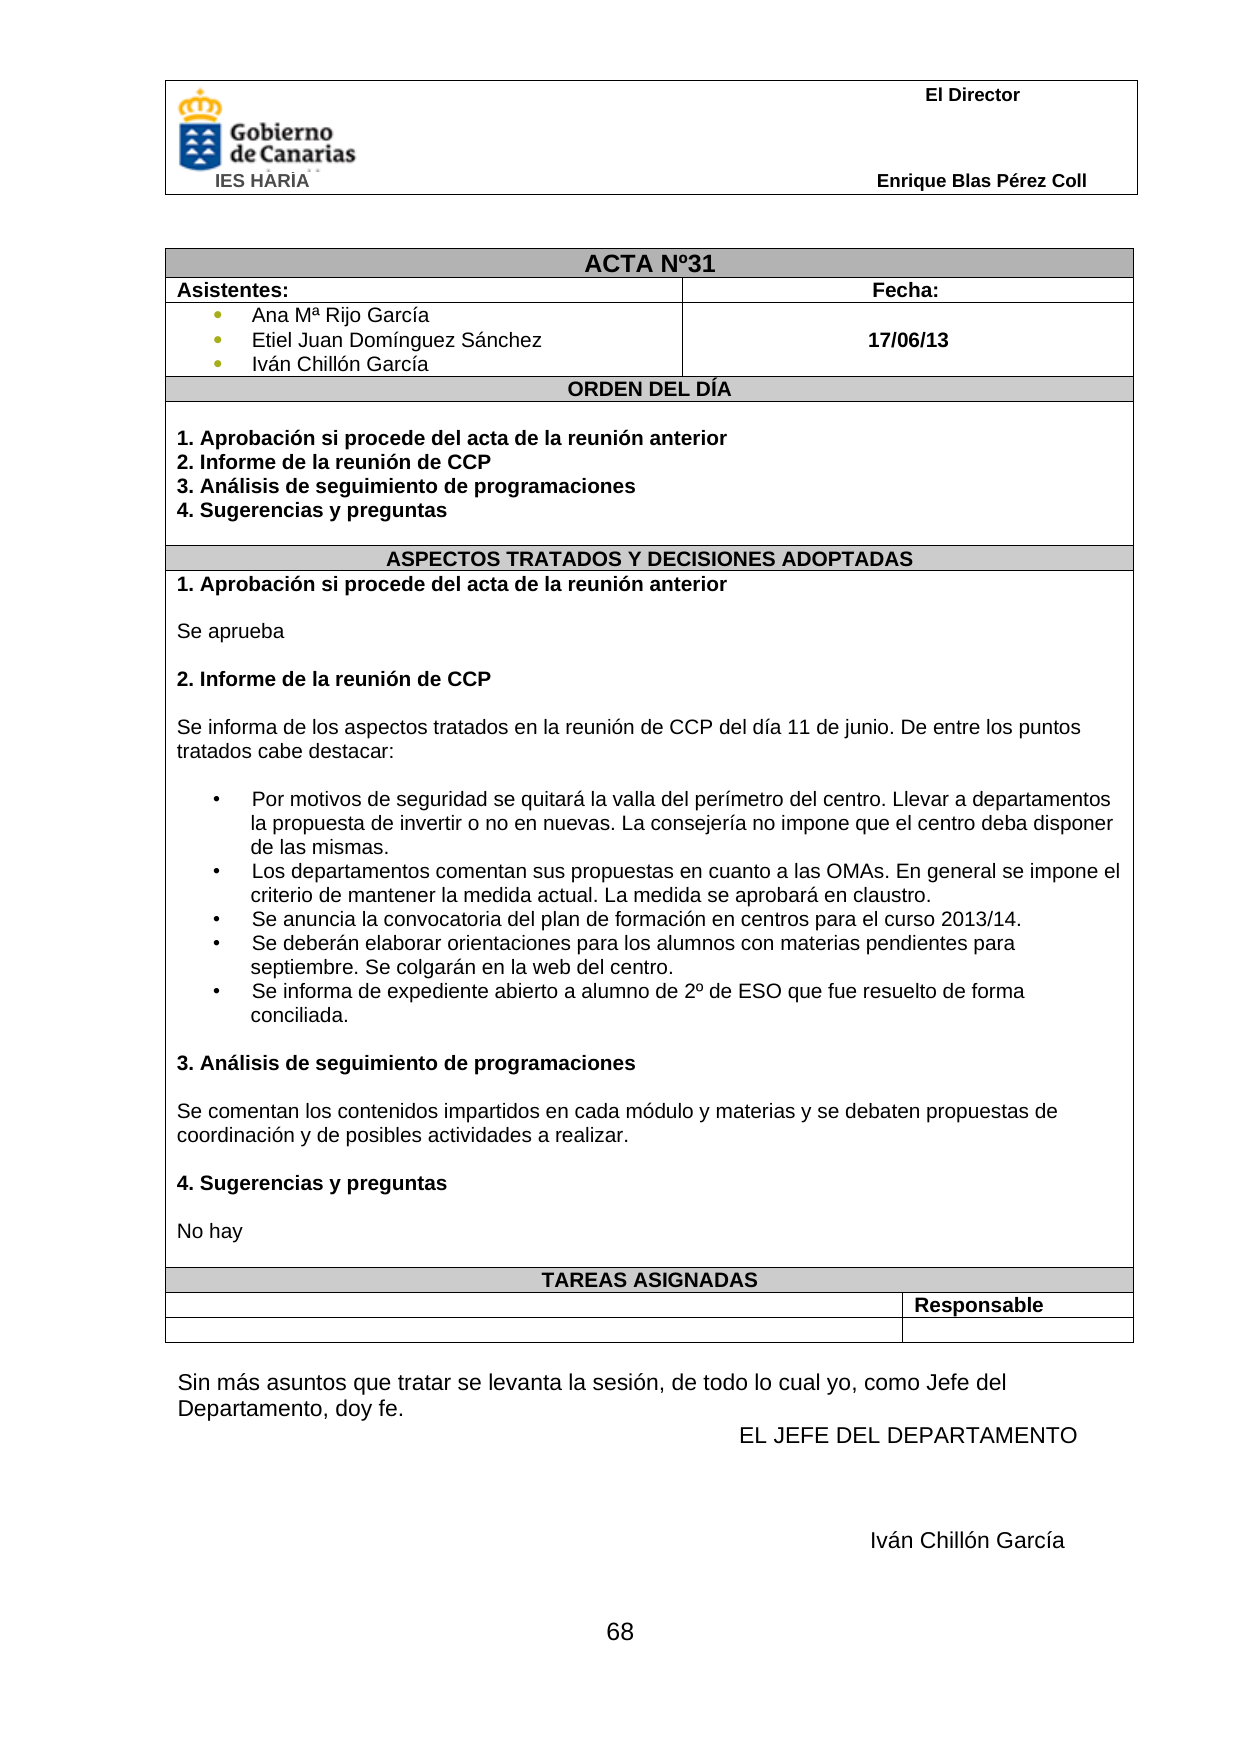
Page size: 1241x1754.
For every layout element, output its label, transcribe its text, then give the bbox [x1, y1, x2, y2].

text Iván Chillón García [177, 1527, 1122, 1553]
text EL JEFE DEL DEPARTAMENTO [177, 1422, 1122, 1448]
table_cell ASPECTOS TRATADOS Y DECISIONES ADOPTADAS [166, 546, 1133, 570]
table_cell 1. Aprobación si procede del acta de la reunión anterior Se aprueba 2. Informe de la reunión de CCP Se informa de los aspectos tratados en la reunión de CCP del día 11 de junio. De entre los puntos tratados cabe destacar: Por motivos de seguridad se quitará la valla del perímetro del centro. Llevar a departamentos la propuesta de invertir o no en nuevas. La consejería no impone que el centro deba disponer de las mismas. Los departamentos comentan sus propuestas en cuanto a las OMAs. En general se impone el criterio de mantener la medida actual. La medida se aprobará en claustro. Se anuncia la convocatoria del plan de formación en centros para el curso 2013/14. Se deberán elaborar orientaciones para los alumnos con materias pendientes para septiembre. Se colgarán en la web del centro. Se informa de expediente abierto a alumno de 2º de ESO que fue resuelto de forma conciliada. 3. Análisis de seguimiento de programaciones Se comentan los contenidos impartidos en cada módulo y materias y se debaten propuestas de coordinación y de posibles actividades a realizar. 4. Sugerencias y preguntas No hay [166, 571, 1133, 1267]
table_cell Asistentes: [166, 278, 682, 302]
table_cell [166, 1318, 902, 1342]
table_cell ORDEN DEL DÍA [166, 377, 1133, 401]
table_cell 1. Aprobación si procede del acta de la reunión anterior 2. Informe de la reunión de CCP 3. Análisis de seguimiento de programaciones 4. Sugerencias y preguntas [166, 402, 1133, 545]
table_cell Ana Mª Rijo García Etiel Juan Domínguez Sánchez Iván Chillón García [166, 303, 682, 376]
table_cell [903, 1318, 1133, 1342]
picture [173, 85, 359, 172]
text Sin más asuntos que tratar se levanta la sesión, de todo lo cual yo, como Jefe del Departamento, doy fe. [177, 1369, 1122, 1422]
table_cell [166, 1293, 902, 1317]
table_header ACTA Nº31 [166, 249, 1133, 277]
table_cell Fecha: [683, 278, 1133, 302]
table_cell TAREAS ASIGNADAS [166, 1268, 1133, 1292]
table_cell Responsable [903, 1293, 1133, 1317]
table_cell 17/06/13 [683, 303, 1133, 376]
